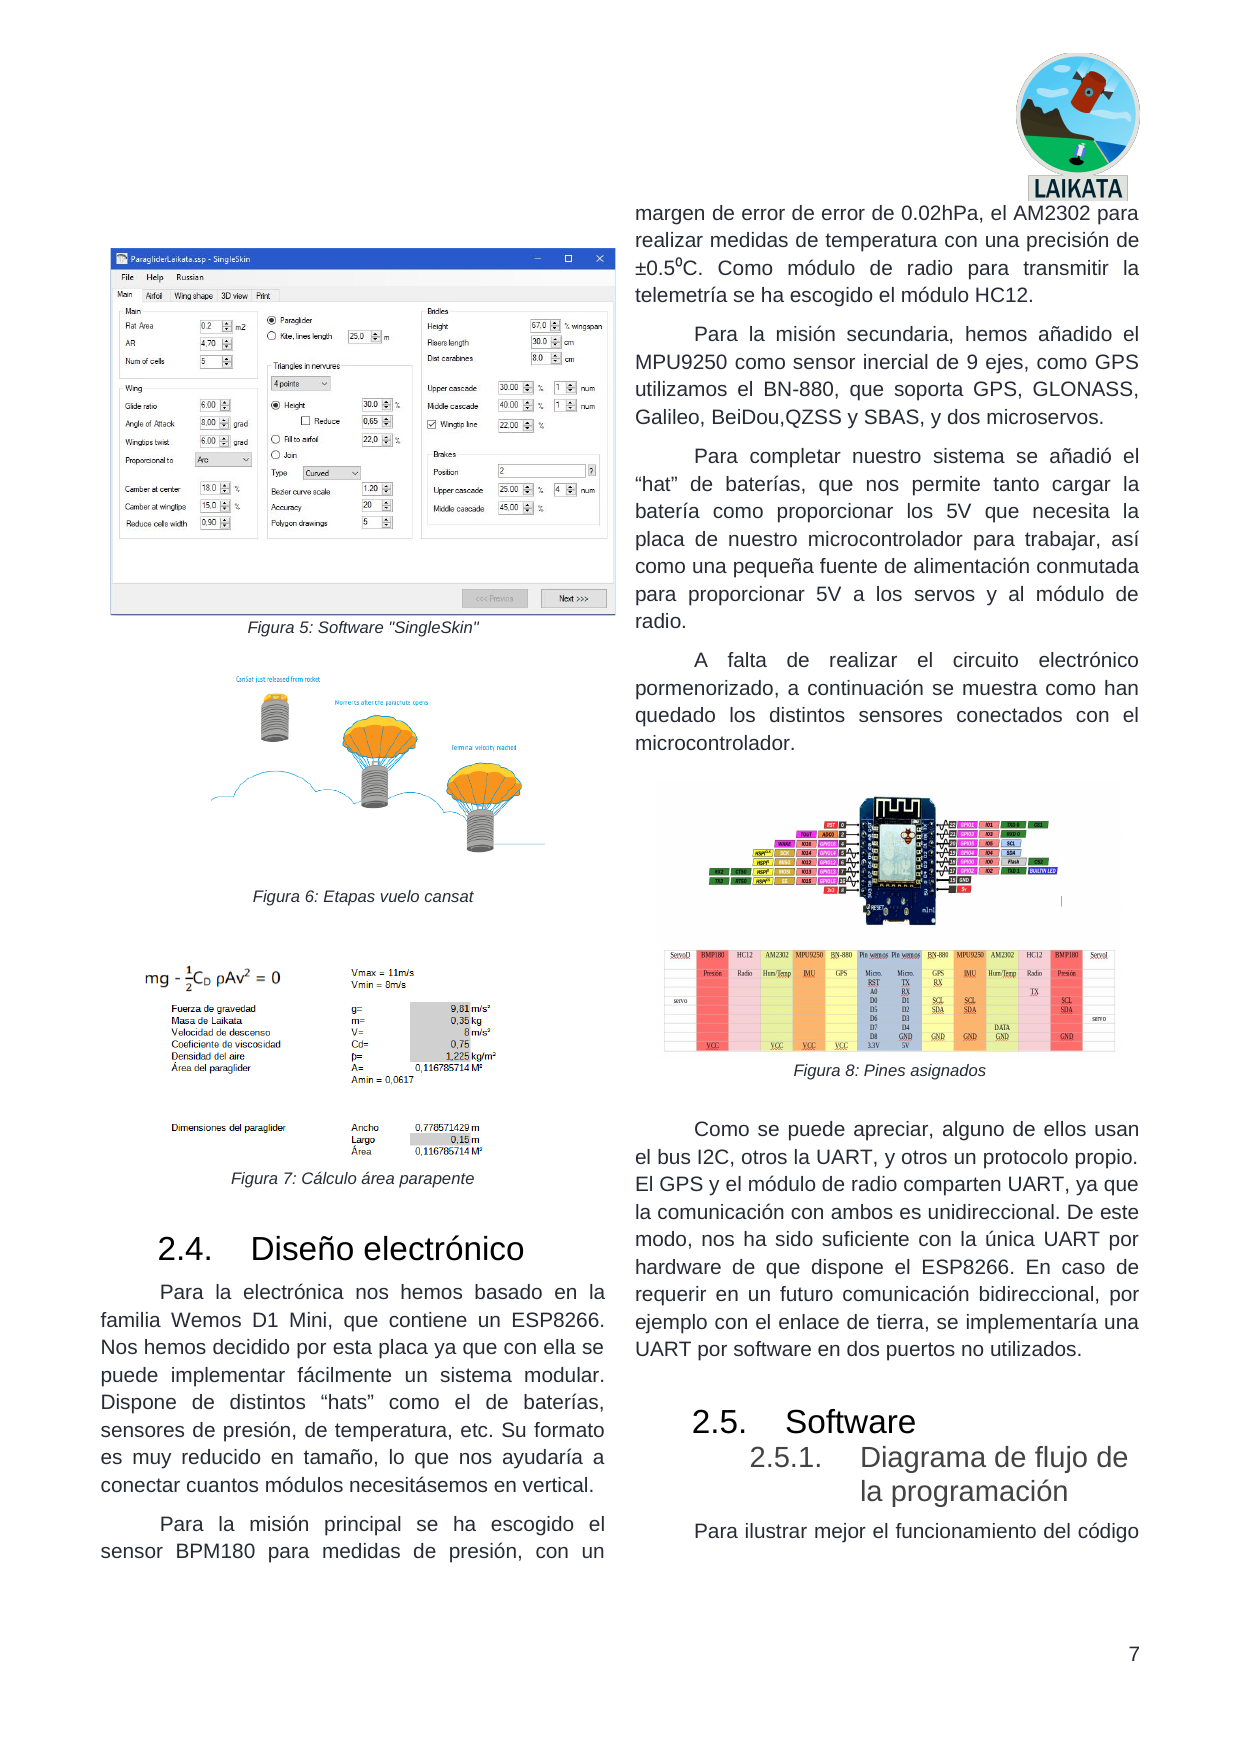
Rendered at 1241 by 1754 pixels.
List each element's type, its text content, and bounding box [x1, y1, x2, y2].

text Para ilustrar mejor el funcionamiento del código [635, 1519, 1140, 1543]
text Como se puede apreciar, alguno de ellos usan el bus I2C, otros la UART, y otros un protocolo propio. El GPS y el módulo de radio comparten UART, ya que la comunicación con ambos es unidireccional. De este modo, nos ha sido suficiente con la única UART por hardware de que dispone el ESP8266. En caso de requerir en un futuro comunicación bidireccional, por ejemplo con el enlace de tierra, se implementaría una UART por software en dos puertos no utilizados. [635, 1117, 1140, 1361]
text Para completar nuestro sistema se añadió el “hat” de baterías, que nos permite tanto cargar la batería como proporcionar los 5V que necesita la placa de nuestro microcontrolador para trabajar, así como una pequeña fuente de alimentación conmutada para proporcionar 5V a los servos y al módulo de radio. [635, 444, 1140, 633]
subtitle Diseño electrónico [213, 1188, 605, 1267]
list Figura 7: Cálculo área parapente [100, 1167, 605, 1188]
picture [1016, 53, 1140, 201]
picture [117, 938, 588, 1167]
subtitle Diagrama de flujo de la programación [822, 1441, 1140, 1508]
text A falta de realizar el circuito electrónico pormenorizado, a continuación se muestra como han quedado los distintos sensores conectados con el microcontrolador. [635, 648, 1140, 755]
text Para la electrónica nos hemos basado en la familia Wemos D1 Mini, que contiene un ESP8266. Nos hemos decidido por esta placa ya que con ella se puede implementar fácilmente un sistema modular. Dispone de distintos “hats” como el de baterías, sensores de presión, de temperatura, etc. Su formato es muy reducido en tamaño, lo que nos ayudaría a conectar cuantos módulos necesitásemos en vertical. [100, 1280, 605, 1496]
picture [657, 782, 1122, 1058]
picture [120, 664, 605, 885]
text Para la misión secundaria, hemos añadido el MPU9250 como sensor inercial de 9 ejes, como GPS utilizamos el BN-880, que soporta GPS, GLONASS, Galileo, BeiDou,QZSS y SBAS, y dos microservos. [635, 322, 1140, 429]
text Figura 8: Pines asignados [635, 770, 1144, 1079]
text Figura 5: Software "SingleSkin" [111, 616, 616, 637]
text margen de error de error de 0.02hPa, el AM2302 para realizar medidas de temperatura con una precisión de ±0.5⁰C. Como módulo de radio para transmitir la telemetría se ha escogido el módulo HC12. [635, 201, 1140, 307]
subtitle [213, 914, 605, 931]
text Figura 6: Etapas vuelo cansat [110, 653, 615, 906]
subtitle Software [747, 1402, 1140, 1441]
picture [110, 248, 616, 616]
text Para la misión principal se ha escogido el sensor BPM180 para medidas de presión, con un [100, 1512, 605, 1563]
